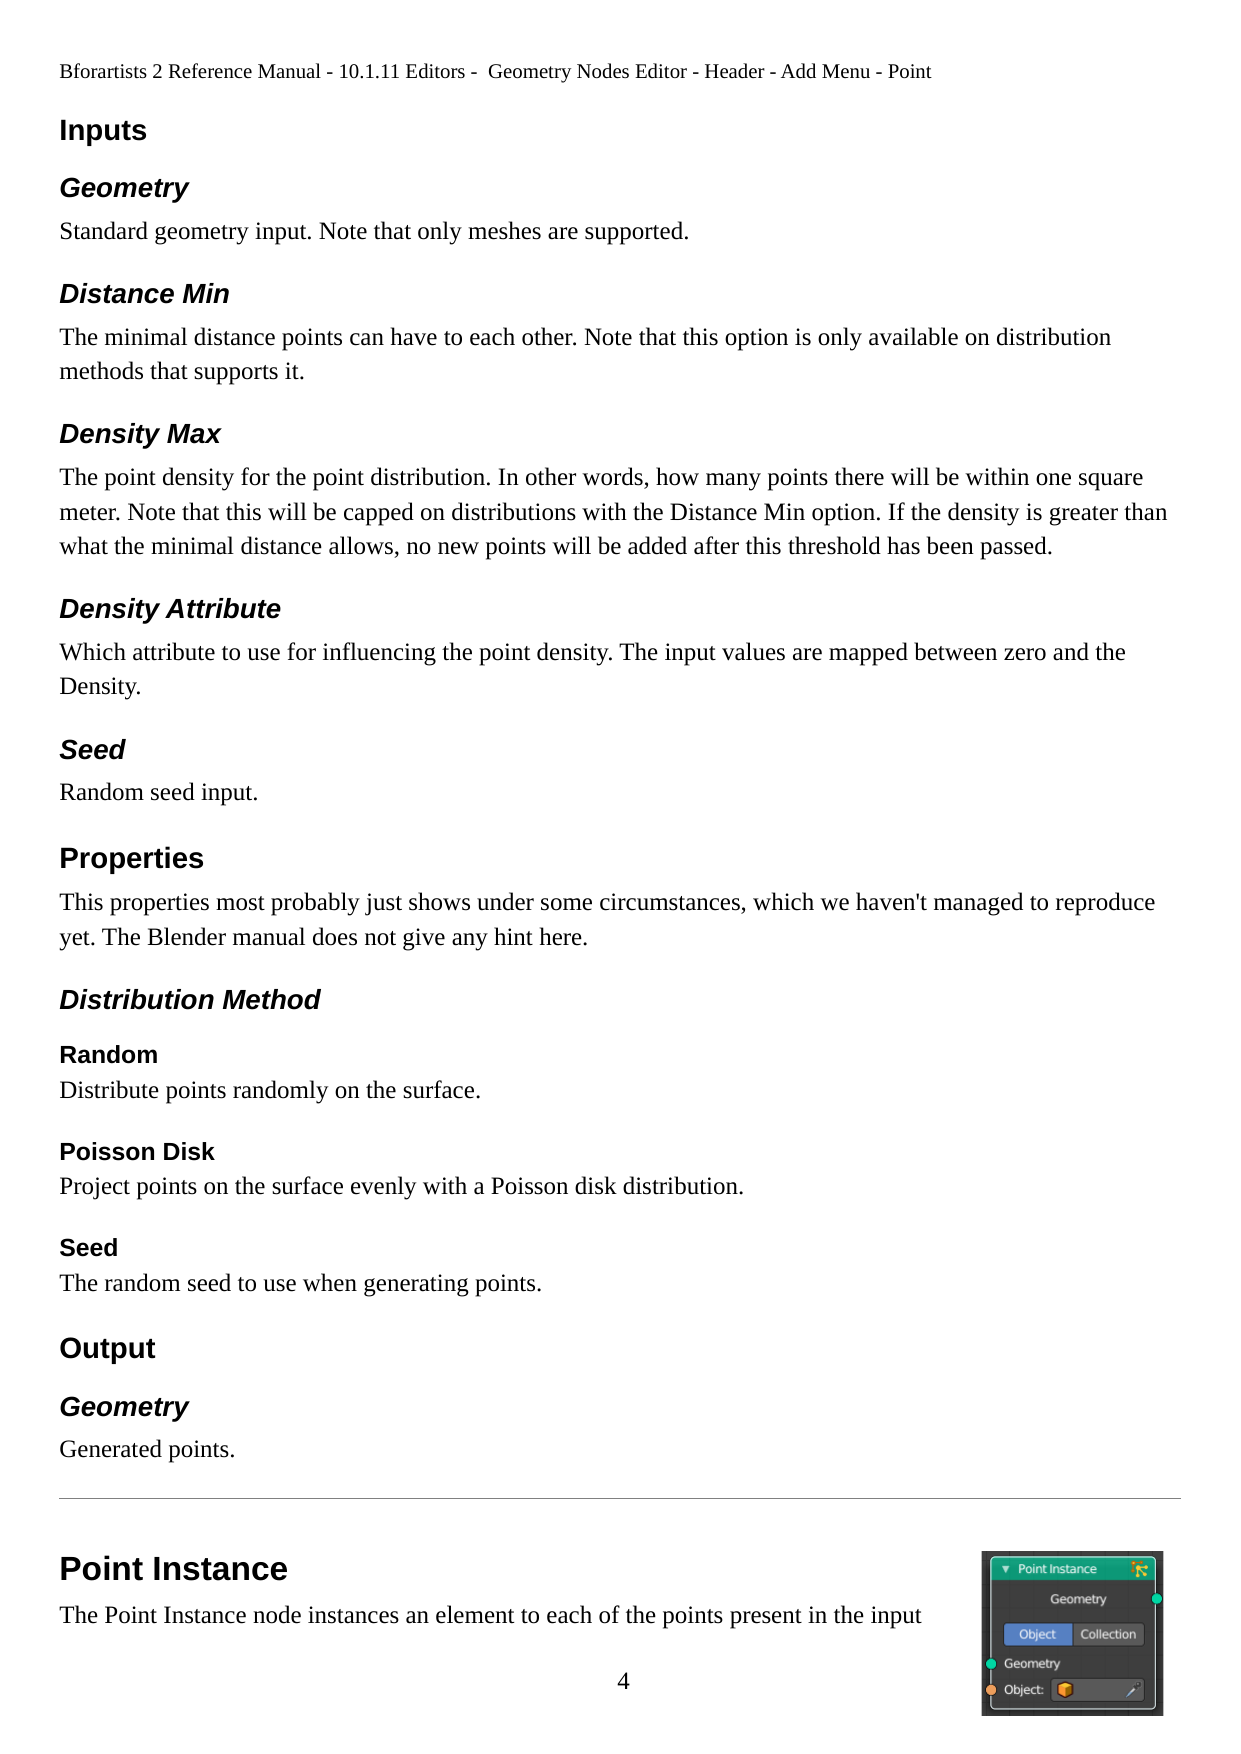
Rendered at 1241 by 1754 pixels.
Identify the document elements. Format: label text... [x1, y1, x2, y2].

subtitle Density Max [59, 418, 1181, 449]
text The random seed to use when generating points. [59, 1268, 1181, 1296]
text Distribute points randomly on the surface. [59, 1075, 1181, 1104]
subtitle Poisson Disk [59, 1137, 1181, 1165]
subtitle Point Instance [59, 1548, 1181, 1587]
subtitle Geometry [59, 171, 1181, 203]
text Which attribute to use for influencing the point density. The input values are mapped between zero and the Density. [59, 637, 1181, 700]
subtitle Output [59, 1331, 1181, 1365]
subtitle Distance Min [59, 277, 1181, 309]
subtitle Random [59, 1040, 1181, 1069]
subtitle Distribution Method [59, 983, 1181, 1015]
text Standard geometry input. Note that only meshes are supported. [59, 216, 1181, 244]
subtitle Inputs [59, 113, 1181, 146]
subtitle Density Attribute [59, 593, 1181, 624]
text This properties most probably just shows under some circumstances, which we haven't managed to reproduce yet. The Blender manual does not give any hint here. [59, 887, 1181, 951]
text The point density for the point distribution. In other words, how many points there will be within one square meter. Note that this will be capped on distributions with the Distance Min option. If the density is greater than what the minimal distance allows, no new points will be added after this threshold has been passed. [59, 462, 1181, 560]
subtitle Geometry [59, 1390, 1181, 1422]
text Project points on the surface evenly with a Poisson disk distribution. [59, 1171, 1181, 1200]
text Random seed input. [59, 777, 1181, 806]
subtitle Seed [59, 733, 1181, 765]
subtitle Properties [59, 841, 1181, 875]
subtitle Seed [59, 1233, 1181, 1261]
text The minimal distance points can have to each other. Note that this option is only available on distribution methods that supports it. [59, 322, 1181, 385]
picture [981, 1551, 1164, 1716]
text The Point Instance node instances an element to each of the points present in the input [59, 1600, 981, 1628]
text Generated points. [59, 1434, 1181, 1463]
